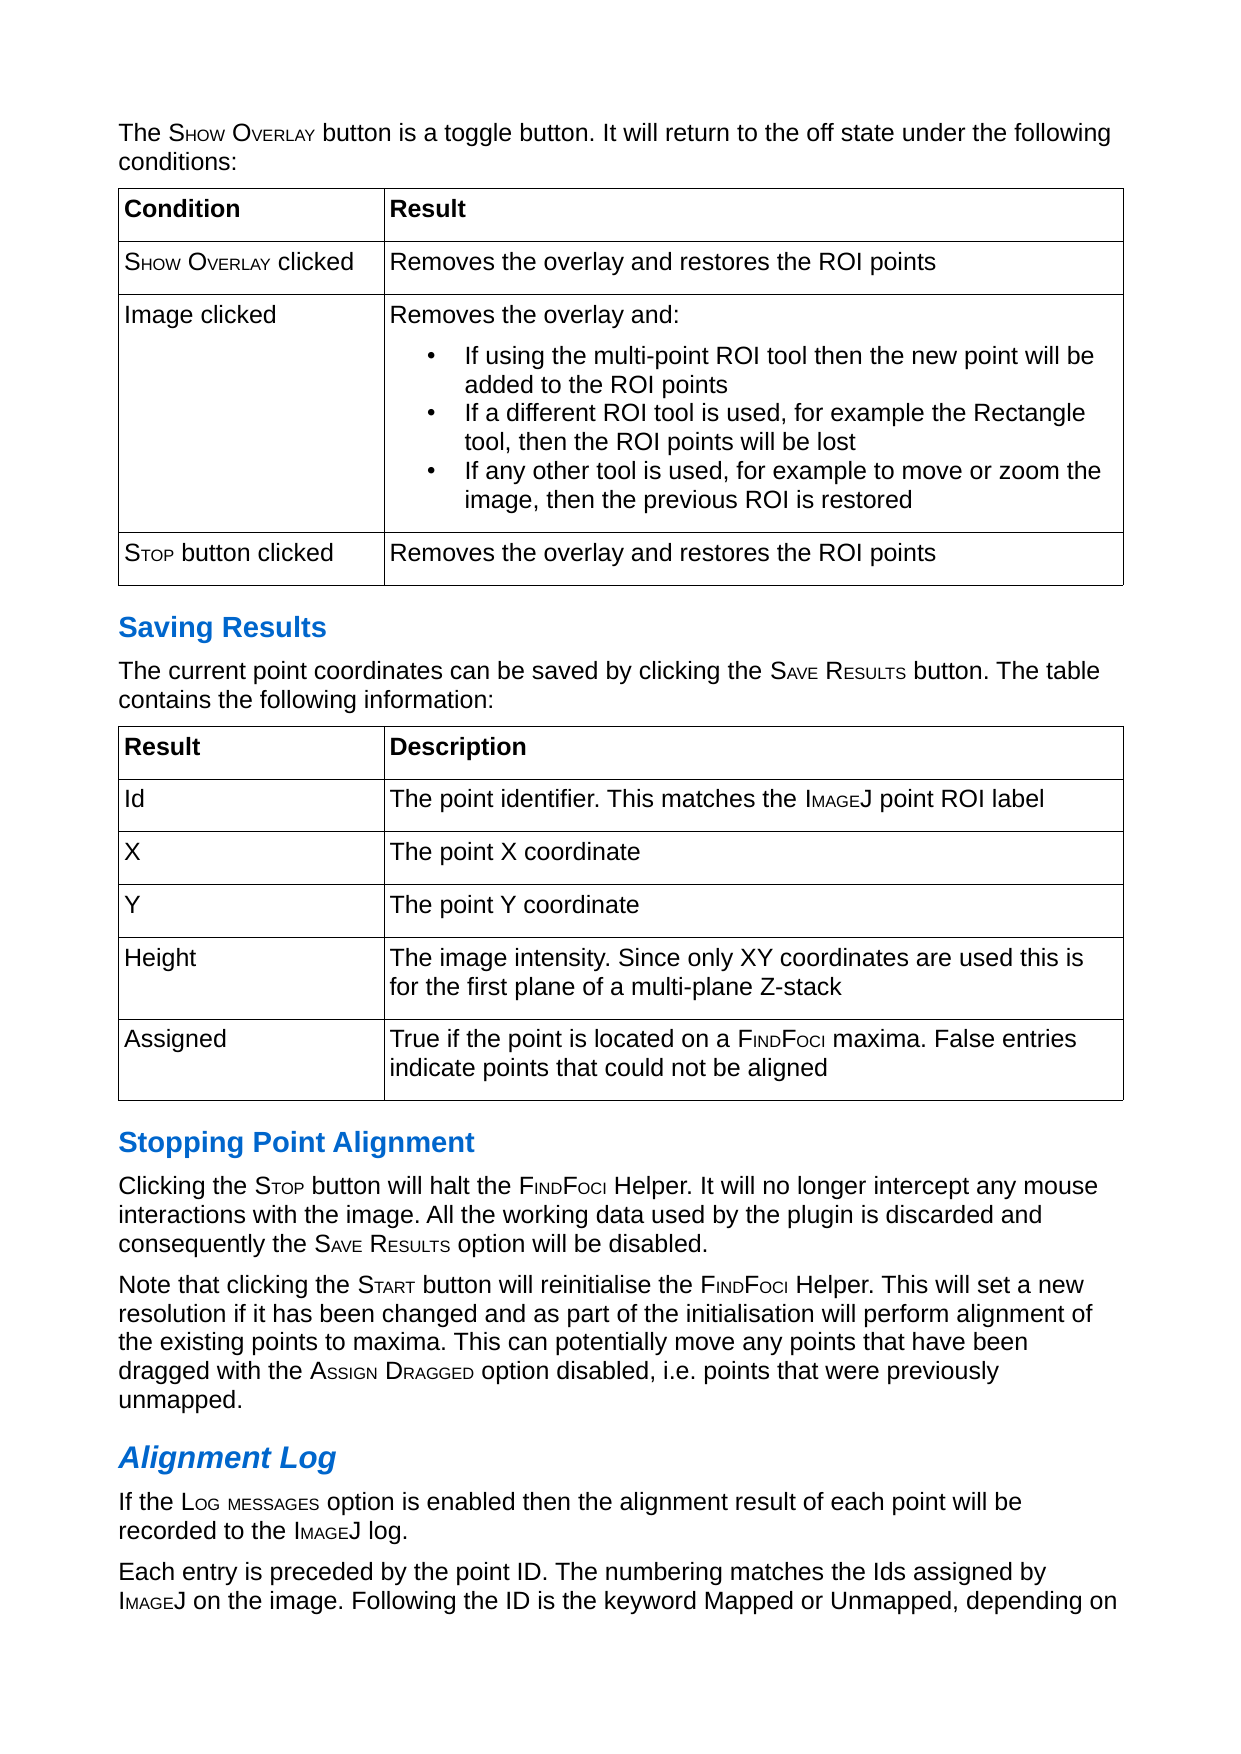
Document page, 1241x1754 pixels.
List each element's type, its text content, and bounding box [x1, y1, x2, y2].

table_cell The point X coordinate [385, 832, 1123, 884]
subtitle Alignment Log [118, 1439, 1122, 1474]
table_header Result [119, 727, 384, 778]
table_cell True if the point is located on a FindFoci maxima. False entries indicate points that could not be aligned [385, 1020, 1123, 1100]
text The Show Overlay button is a toggle button. It will return to the off state under the following conditions: [118, 118, 1122, 176]
table_cell Id [119, 780, 384, 831]
subtitle Saving Results [118, 610, 1122, 643]
text If the Log messages option is enabled then the alignment result of each point will be recorded to the ImageJ log. [118, 1487, 1122, 1544]
table_cell X [119, 832, 384, 884]
table_cell Removes the overlay and restores the ROI points [385, 533, 1123, 585]
table_cell Removes the overlay and restores the ROI points [385, 242, 1123, 294]
table_cell Removes the overlay and: If using the multi-point ROI tool then the new point will be added to the ROI points If a different ROI tool is used, for example the Rectangle tool, then the ROI points will be lost If any other tool is used, for example to move or zoom the image, then the previous ROI is restored [385, 295, 1123, 532]
table_header Description [385, 727, 1123, 778]
table_cell Image clicked [119, 295, 384, 532]
text The current point coordinates can be saved by clicking the Save Results button. The table contains the following information: [118, 656, 1122, 713]
subtitle Stopping Point Alignment [118, 1125, 1122, 1159]
table_cell Y [119, 885, 384, 937]
table_cell Stop button clicked [119, 533, 384, 585]
table_cell Show Overlay clicked [119, 242, 384, 294]
table_cell Height [119, 938, 384, 1018]
text Clicking the Stop button will halt the FindFoci Helper. It will no longer intercept any mouse interactions with the image. All the working data used by the plugin is discarded and consequently the Save Results option will be disabled. [118, 1171, 1122, 1257]
table_cell The image intensity. Since only XY coordinates are used this is for the first plane of a multi-plane Z-stack [385, 938, 1123, 1018]
table_header Result [385, 189, 1123, 241]
table_cell The point Y coordinate [385, 885, 1123, 937]
table_cell The point identifier. This matches the ImageJ point ROI label [385, 780, 1123, 831]
text Note that clicking the Start button will reinitialise the FindFoci Helper. This will set a new resolution if it has been changed and as part of the initialisation will perform alignment of the existing points to maxima. This can potentially move any points that have been dragged with the Assign Dragged option disabled, i.e. points that were previously unmapped. [118, 1270, 1122, 1414]
table_cell Assigned [119, 1020, 384, 1100]
table_header Condition [119, 189, 384, 241]
text Each entry is preceded by the point ID. The numbering matches the Ids assigned by ImageJ on the image. Following the ID is the keyword Mapped or Unmapped, depending on [118, 1557, 1122, 1614]
